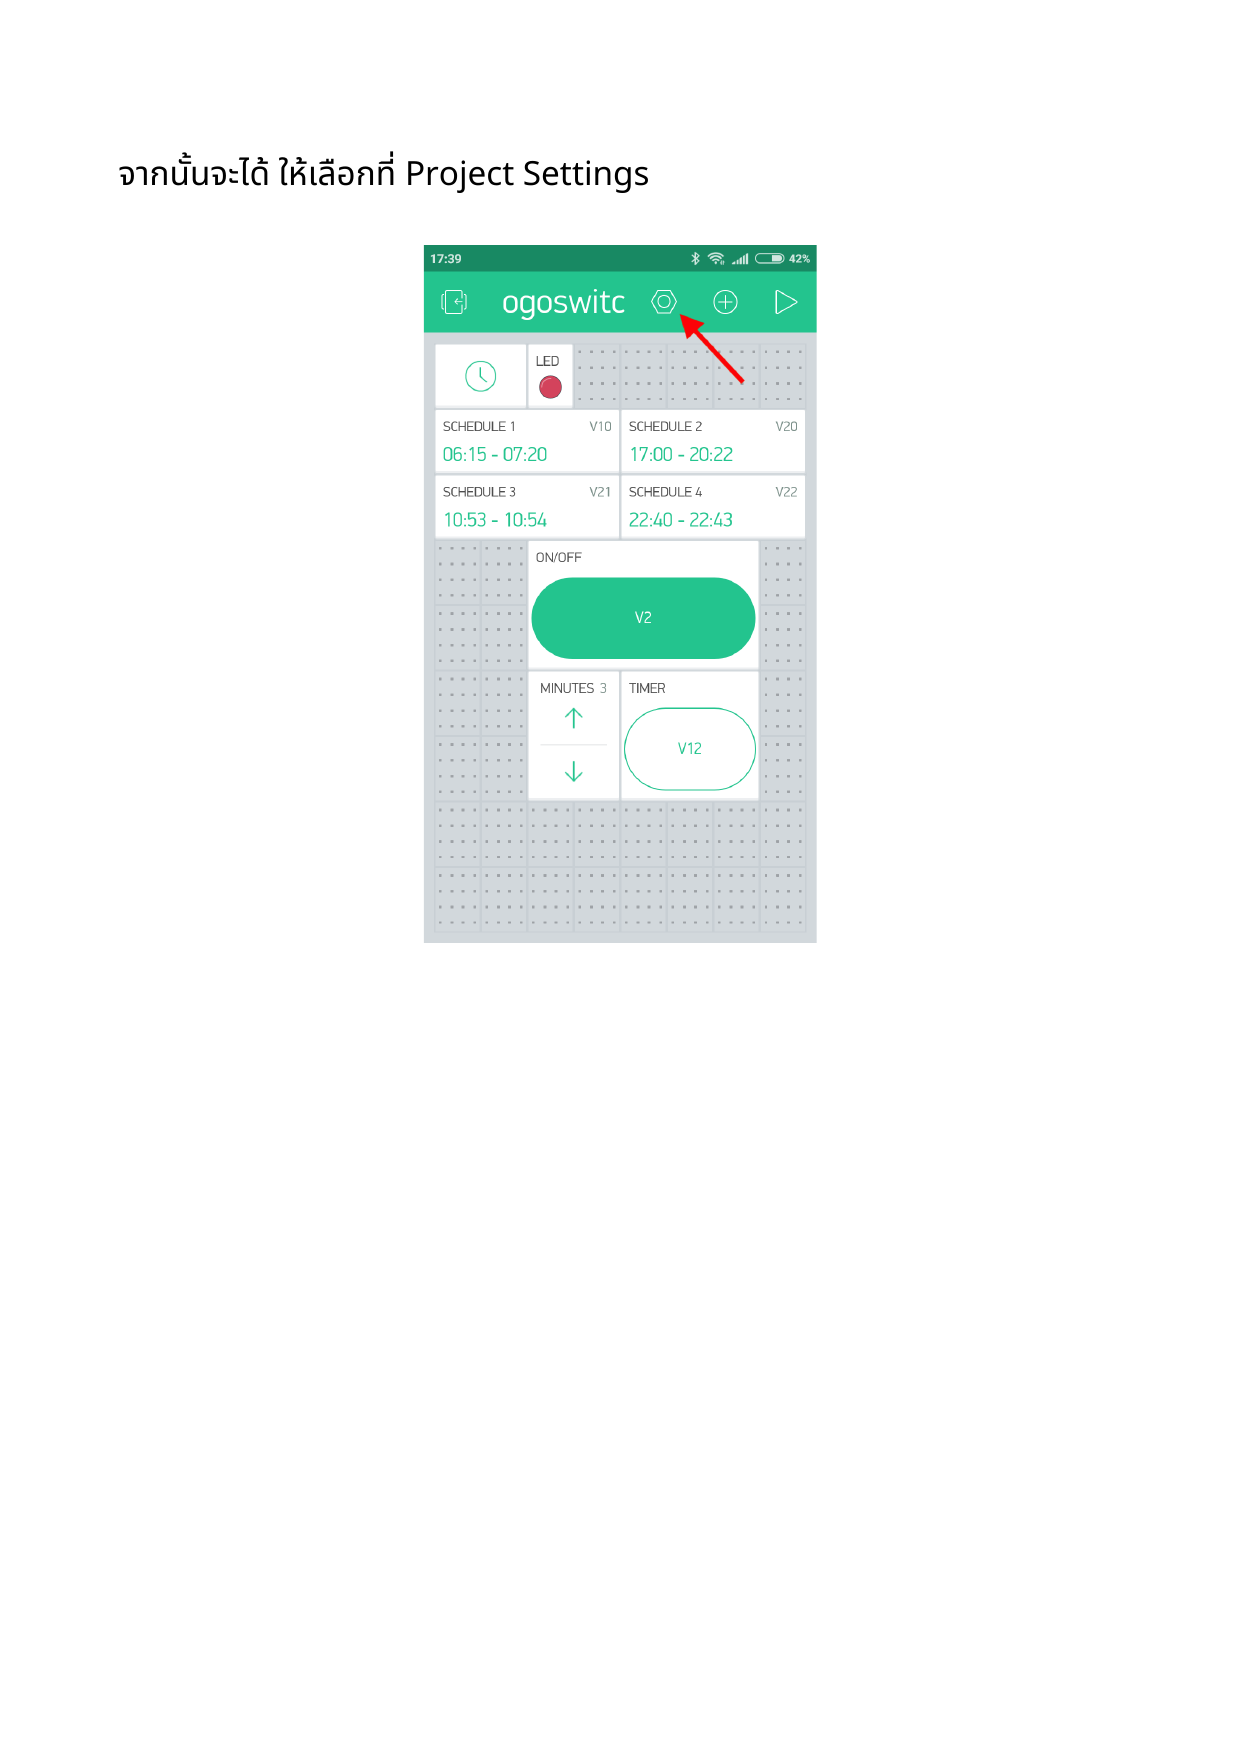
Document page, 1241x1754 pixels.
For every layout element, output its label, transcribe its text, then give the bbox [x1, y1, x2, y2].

text จากนั้นจะได้ ให้เลือกที่ Project Settings [118, 149, 1122, 200]
picture [423, 245, 817, 943]
